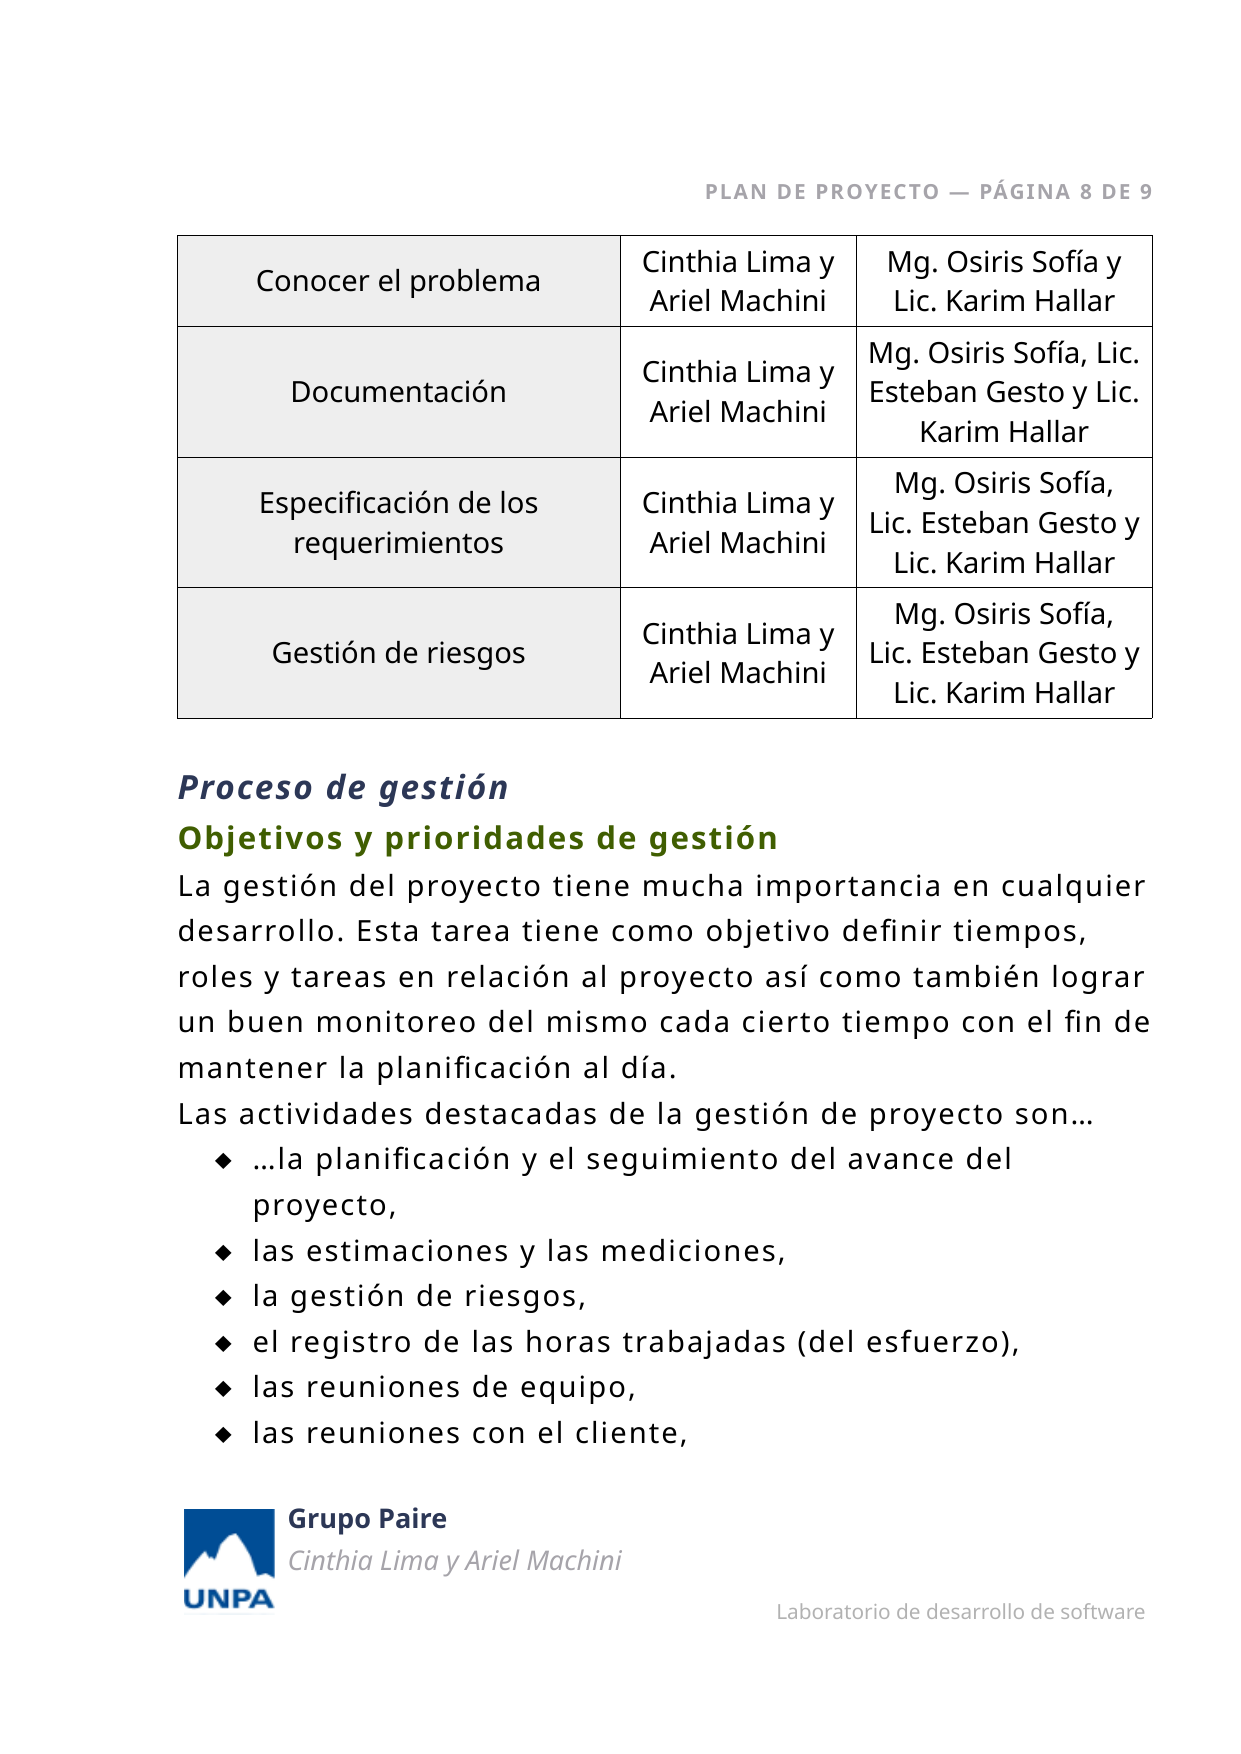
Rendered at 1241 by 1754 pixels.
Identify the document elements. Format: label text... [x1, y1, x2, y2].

list la gestión de riesgos, [215, 1275, 1152, 1315]
table_cell Gestión de riesgos [178, 588, 620, 718]
list las reuniones de equipo, [215, 1367, 1152, 1406]
table_cell Cinthia Lima y Ariel Machini [621, 588, 856, 718]
text La gestión del proyecto tiene mucha importancia en cualquier desarrollo. Esta tarea tiene como objetivo definir tiempos, roles y tareas en relación al proyecto así como también lograr un buen monitoreo del mismo cada cierto tiempo con el fin de mantener la planificación al día. [177, 865, 1152, 1087]
picture [184, 1509, 275, 1615]
table_cell Cinthia Lima y Ariel Machini [621, 327, 856, 457]
list el registro de las horas trabajadas (del esfuerzo), [215, 1321, 1152, 1361]
table_cell Cinthia Lima y Ariel Machini [621, 458, 856, 587]
list las reuniones con el cliente, [215, 1412, 1152, 1452]
text Las actividades destacadas de la gestión de proyecto son… [177, 1093, 1152, 1133]
table_cell Especificación de los requerimientos [178, 458, 620, 587]
table_cell Mg. Osiris Sofía, Lic. Esteban Gesto y Lic. Karim Hallar [857, 588, 1152, 718]
table_cell Mg. Osiris Sofía y Lic. Karim Hallar [857, 236, 1152, 326]
table_cell Documentación [178, 327, 620, 457]
list las estimaciones y las mediciones, [215, 1230, 1152, 1269]
table_cell Mg. Osiris Sofía, Lic. Esteban Gesto y Lic. Karim Hallar [857, 327, 1152, 457]
list …la planificación y el seguimiento del avance del proyecto, [215, 1138, 1152, 1224]
table_cell Conocer el problema [178, 236, 620, 326]
table_cell Cinthia Lima y Ariel Machini [621, 236, 856, 326]
text Objetivos y prioridades de gestión [177, 816, 1152, 858]
text Proceso de gestión [177, 764, 1152, 809]
table_cell Mg. Osiris Sofía, Lic. Esteban Gesto y Lic. Karim Hallar [857, 458, 1152, 587]
